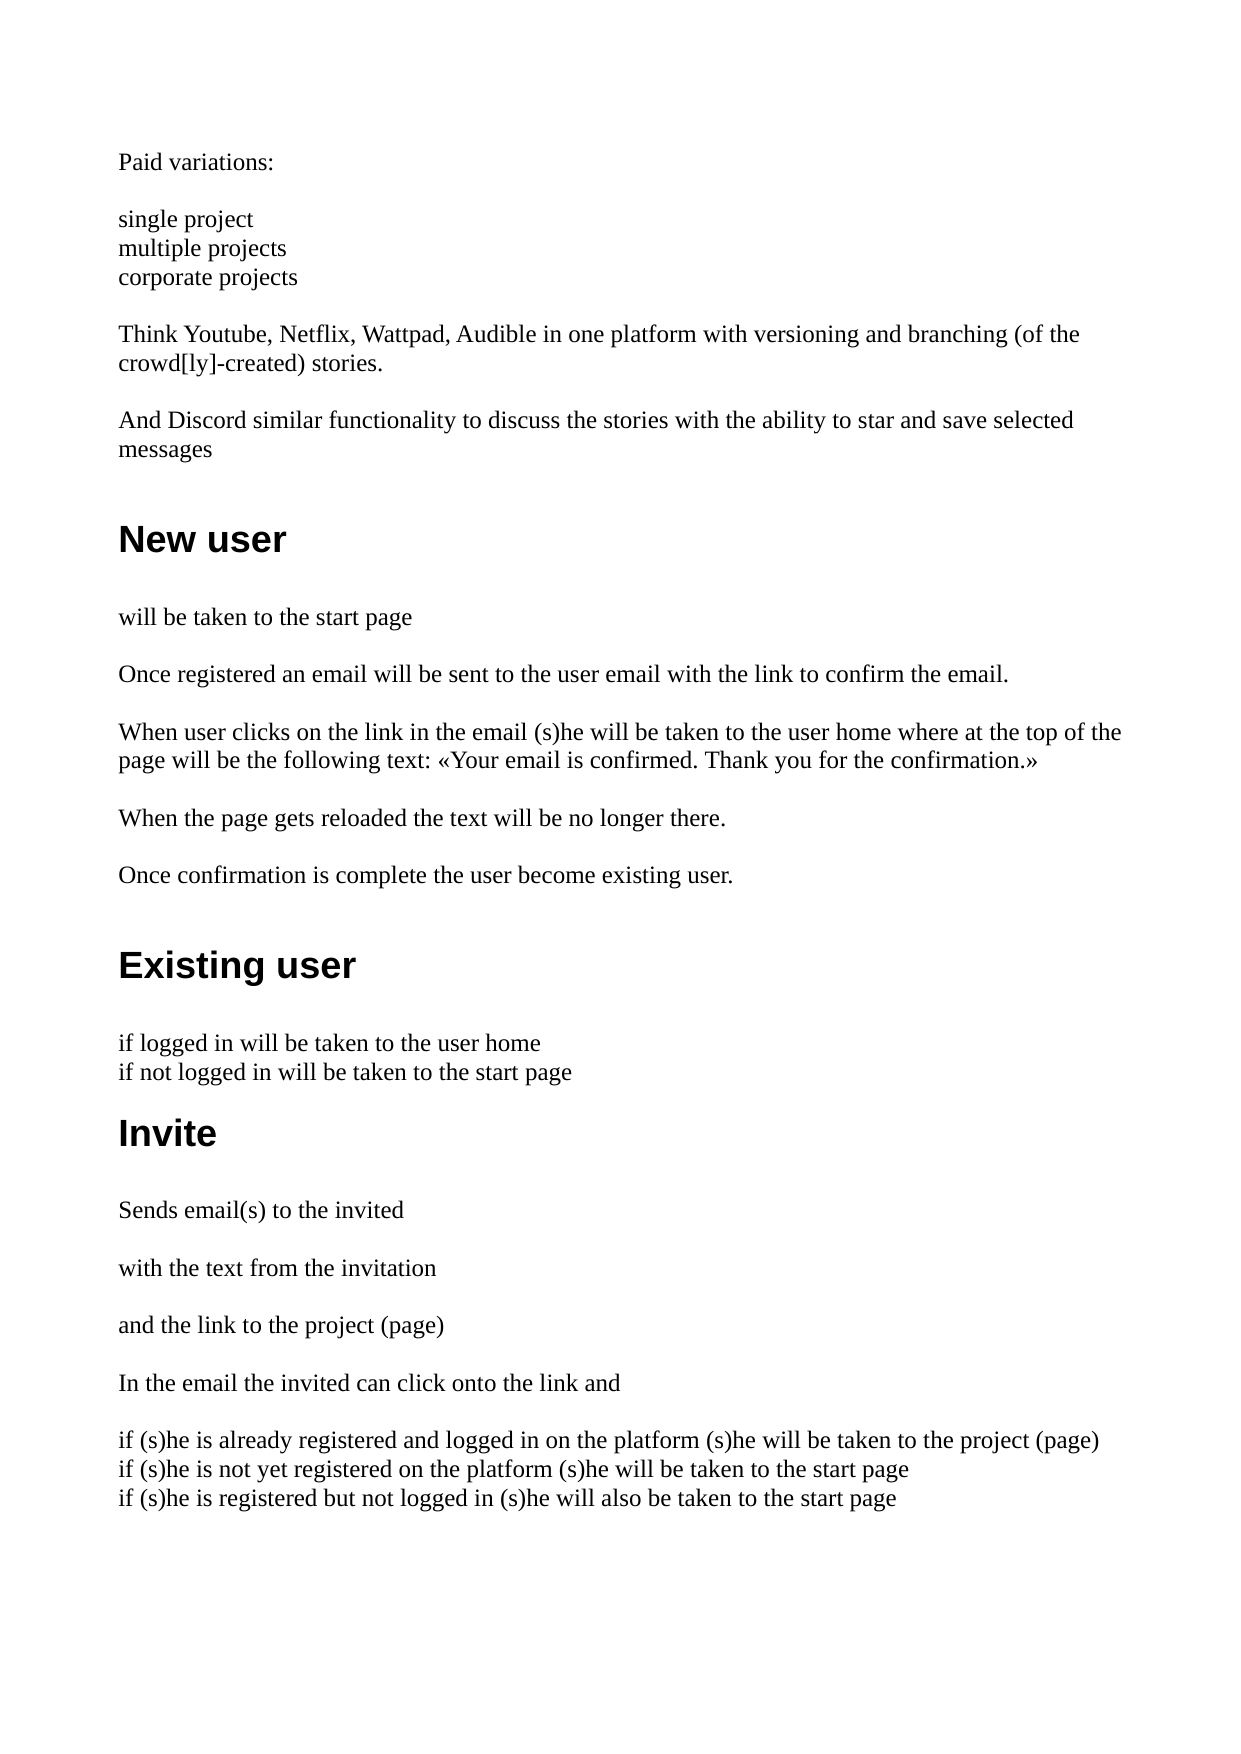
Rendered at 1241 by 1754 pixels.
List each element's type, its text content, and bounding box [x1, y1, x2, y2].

text When user clicks on the link in the email (s)he will be taken to the user home where at the top of the page will be the following text: «Your email is confirmed. Thank you for the confirmation.» [118, 717, 1122, 774]
text if (s)he is not yet registered on the platform (s)he will be taken to the start page [118, 1454, 1122, 1483]
text with the text from the invitation [118, 1253, 1122, 1282]
subtitle Existing user [118, 943, 1122, 987]
text and the link to the project (page) [118, 1310, 1122, 1339]
text In the email the invited can click onto the link and [118, 1368, 1122, 1397]
text Once confirmation is complete the user become existing user. [118, 861, 1122, 889]
text Think Youtube, Netflix, Wattpad, Audible in one platform with versioning and branching (of the crowd[ly]-created) stories. [118, 319, 1122, 377]
text multiple projects [118, 233, 1122, 262]
text will be taken to the start page [118, 602, 1122, 631]
text if logged in will be taken to the user home [118, 1028, 1122, 1057]
subtitle New user [118, 517, 1122, 561]
text if not logged in will be taken to the start page [118, 1057, 1122, 1085]
text And Discord similar functionality to discuss the stories with the ability to star and save selected messages [118, 406, 1122, 463]
text Paid variations: [118, 147, 1122, 176]
text When the page gets reloaded the text will be no longer there. [118, 803, 1122, 832]
text corporate projects [118, 262, 1122, 291]
subtitle Invite [118, 1110, 1122, 1154]
text if (s)he is registered but not logged in (s)he will also be taken to the start page [118, 1483, 1122, 1512]
text if (s)he is already registered and logged in on the platform (s)he will be taken to the project (page) [118, 1425, 1122, 1454]
text single project [118, 204, 1122, 233]
text Once registered an email will be sent to the user email with the link to confirm the email. [118, 659, 1122, 688]
text Sends email(s) to the invited [118, 1195, 1122, 1224]
